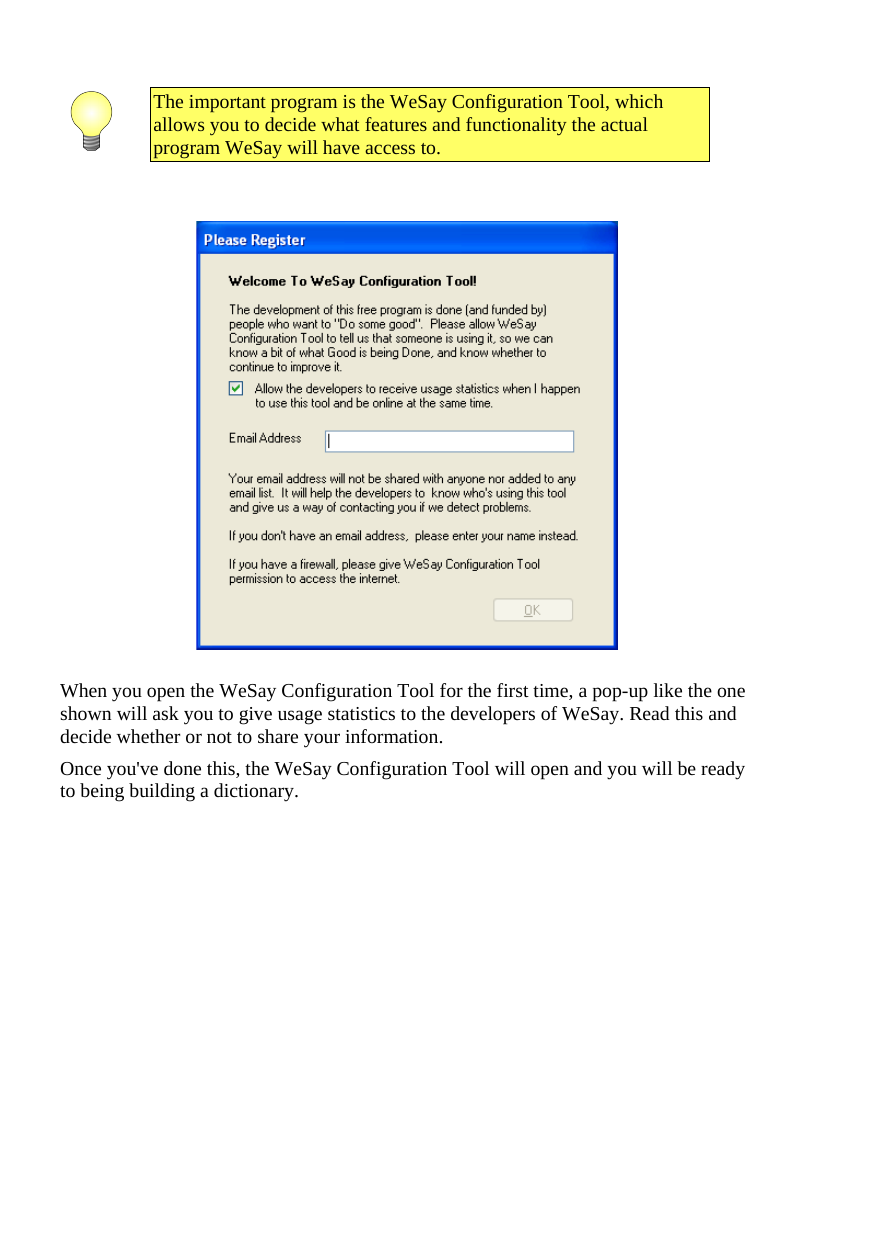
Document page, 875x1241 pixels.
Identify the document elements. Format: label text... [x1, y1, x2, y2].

picture [196, 221, 618, 650]
text Once you've done this, the WeSay Configuration Tool will open and you will be ready to being building a dictionary. [60, 757, 754, 802]
text The important program is the WeSay Configuration Tool, which allows you to decide what features and functionality the actual program WeSay will have access to. [151, 88, 709, 161]
text When you open the WeSay Configuration Tool for the first time, a pop-up like the one shown will ask you to give usage statistics to the developers of WeSay. Read this and decide whether or not to share your information. [60, 192, 754, 748]
picture [60, 90, 121, 151]
